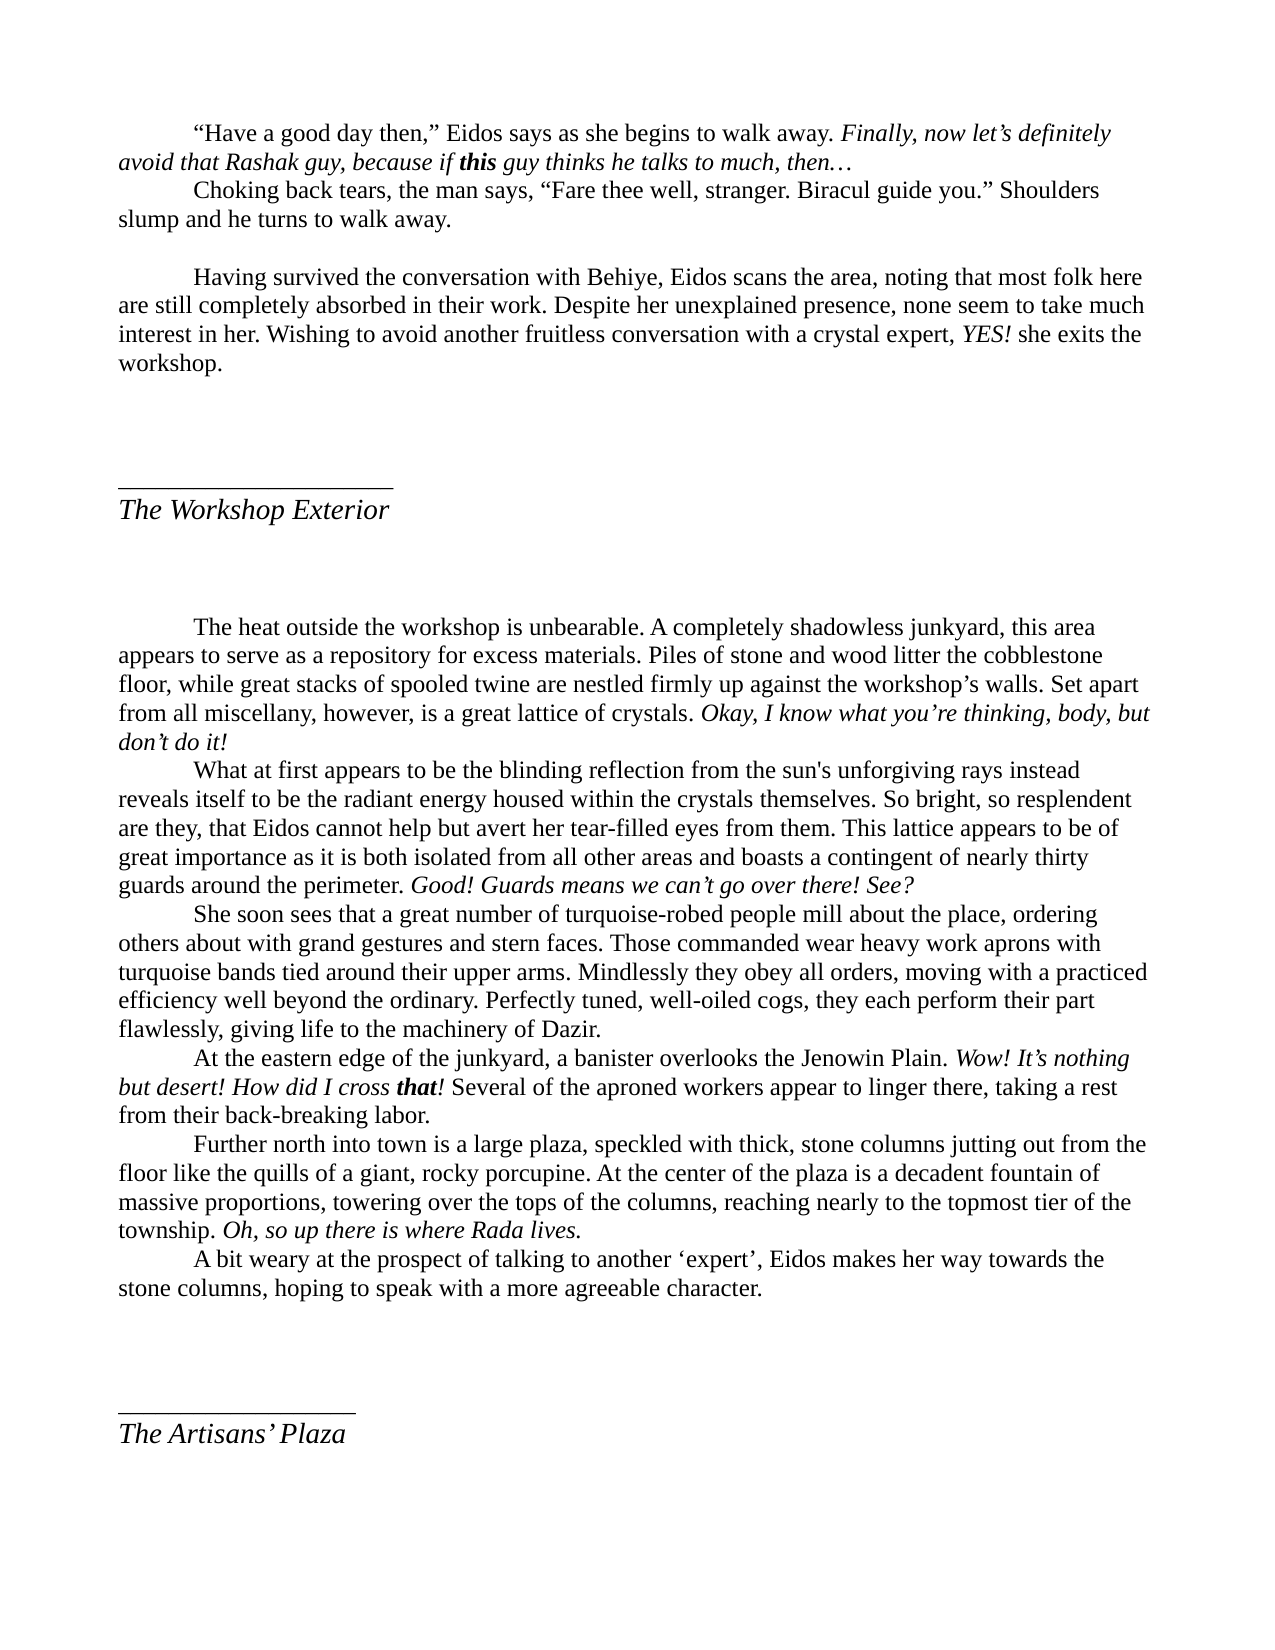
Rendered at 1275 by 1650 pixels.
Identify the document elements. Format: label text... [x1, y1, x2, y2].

text “Have a good day then,” Eidos says as she begins to walk away. Finally, now let’s definitely avoid that Rashak guy, because if this guy thinks he talks to much, then… [118, 118, 1157, 176]
text ___________________ [118, 1388, 1157, 1417]
text ______________________ [118, 463, 1157, 492]
text The Artisans’ Plaza [118, 1417, 1157, 1450]
text The Workshop Exterior [118, 492, 1157, 525]
text Having survived the conversation with Behiye, Eidos scans the area, noting that most folk here are still completely absorbed in their work. Despite her unexplained presence, none seem to take much interest in her. Wishing to avoid another fruitless conversation with a crystal expert, YES! she exits the workshop. [118, 262, 1157, 377]
text She soon sees that a great number of turquoise-robed people mill about the place, ordering others about with grand gestures and stern faces. Those commanded wear heavy work aprons with turquoise bands tied around their upper arms. Mindlessly they obey all orders, moving with a practiced efficiency well beyond the ordinary. Perfectly tuned, well-oiled cogs, they each perform their part flawlessly, giving life to the machinery of Dazir. [118, 899, 1157, 1043]
text What at first appears to be the blinding reflection from the sun's unforgiving rays instead reveals itself to be the radiant energy housed within the crystals themselves. So bright, so resplendent are they, that Eidos cannot help but avert her tear-filled eyes from them. This lattice appears to be of great importance as it is both isolated from all other areas and boasts a contingent of nearly thirty guards around the perimeter. Good! Guards means we can’t go over there! See? [118, 755, 1157, 899]
text The heat outside the workshop is unbearable. A completely shadowless junkyard, this area appears to serve as a repository for excess materials. Piles of stone and wood litter the cobblestone floor, while great stacks of spooled twine are nestled firmly up against the workshop’s walls. Set apart from all miscellany, however, is a great lattice of crystals. Okay, I know what you’re thinking, body, but don’t do it! [118, 612, 1157, 755]
text Further north into town is a large plaza, speckled with thick, stone columns jutting out from the floor like the quills of a giant, rocky porcupine. At the center of the plaza is a decadent fountain of massive proportions, towering over the tops of the columns, reaching nearly to the topmost tier of the township. Oh, so up there is where Rada lives. [118, 1129, 1157, 1244]
text A bit weary at the prospect of talking to another ‘expert’, Eidos makes her way towards the stone columns, hoping to speak with a more agreeable character. [118, 1244, 1157, 1302]
text At the eastern edge of the junkyard, a banister overlooks the Jenowin Plain. Wow! It’s nothing but desert! How did I cross that! Several of the aproned workers appear to linger there, taking a rest from their back-breaking labor. [118, 1043, 1157, 1129]
text Choking back tears, the man says, “Fare thee well, stranger. Biracul guide you.” Shoulders slump and he turns to walk away. [118, 176, 1157, 233]
